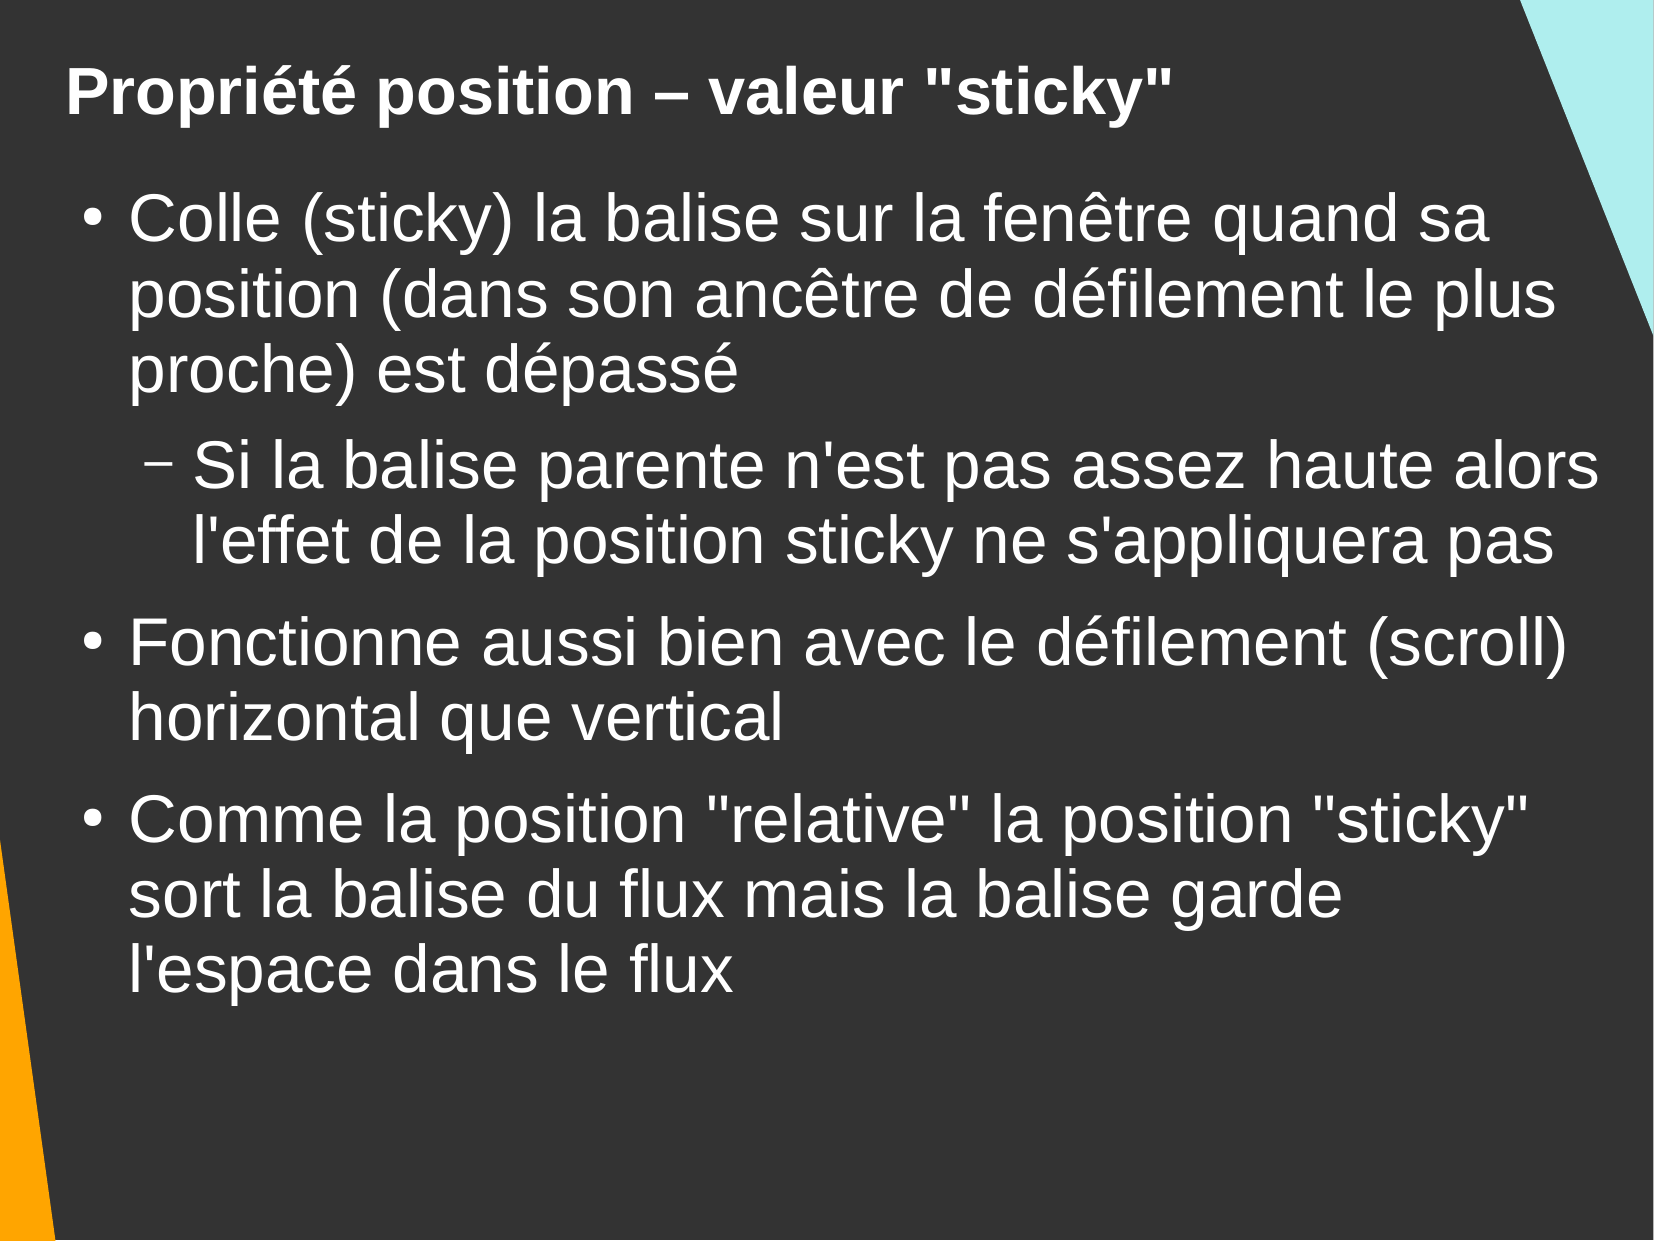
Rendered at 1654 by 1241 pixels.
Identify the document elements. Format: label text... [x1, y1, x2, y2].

text_box [1520, 0, 1654, 338]
list Colle (sticky) la balise sur la fenêtre quand sa position (dans son ancêtre de défilement le plus proche) est dépassé Si la balise parente n'est pas assez haute alors l'effet de la position sticky ne s'appliquera pas Fonctionne aussi bien avec le défilement (scroll) horizontal que vertical Comme la position "relative" la position "sticky" sort la balise du flux mais la balise garde l'espace dans le flux [64, 180, 1604, 1028]
title Propriété position – valeur "sticky" [64, 54, 1553, 135]
text_box [0, 839, 56, 1241]
